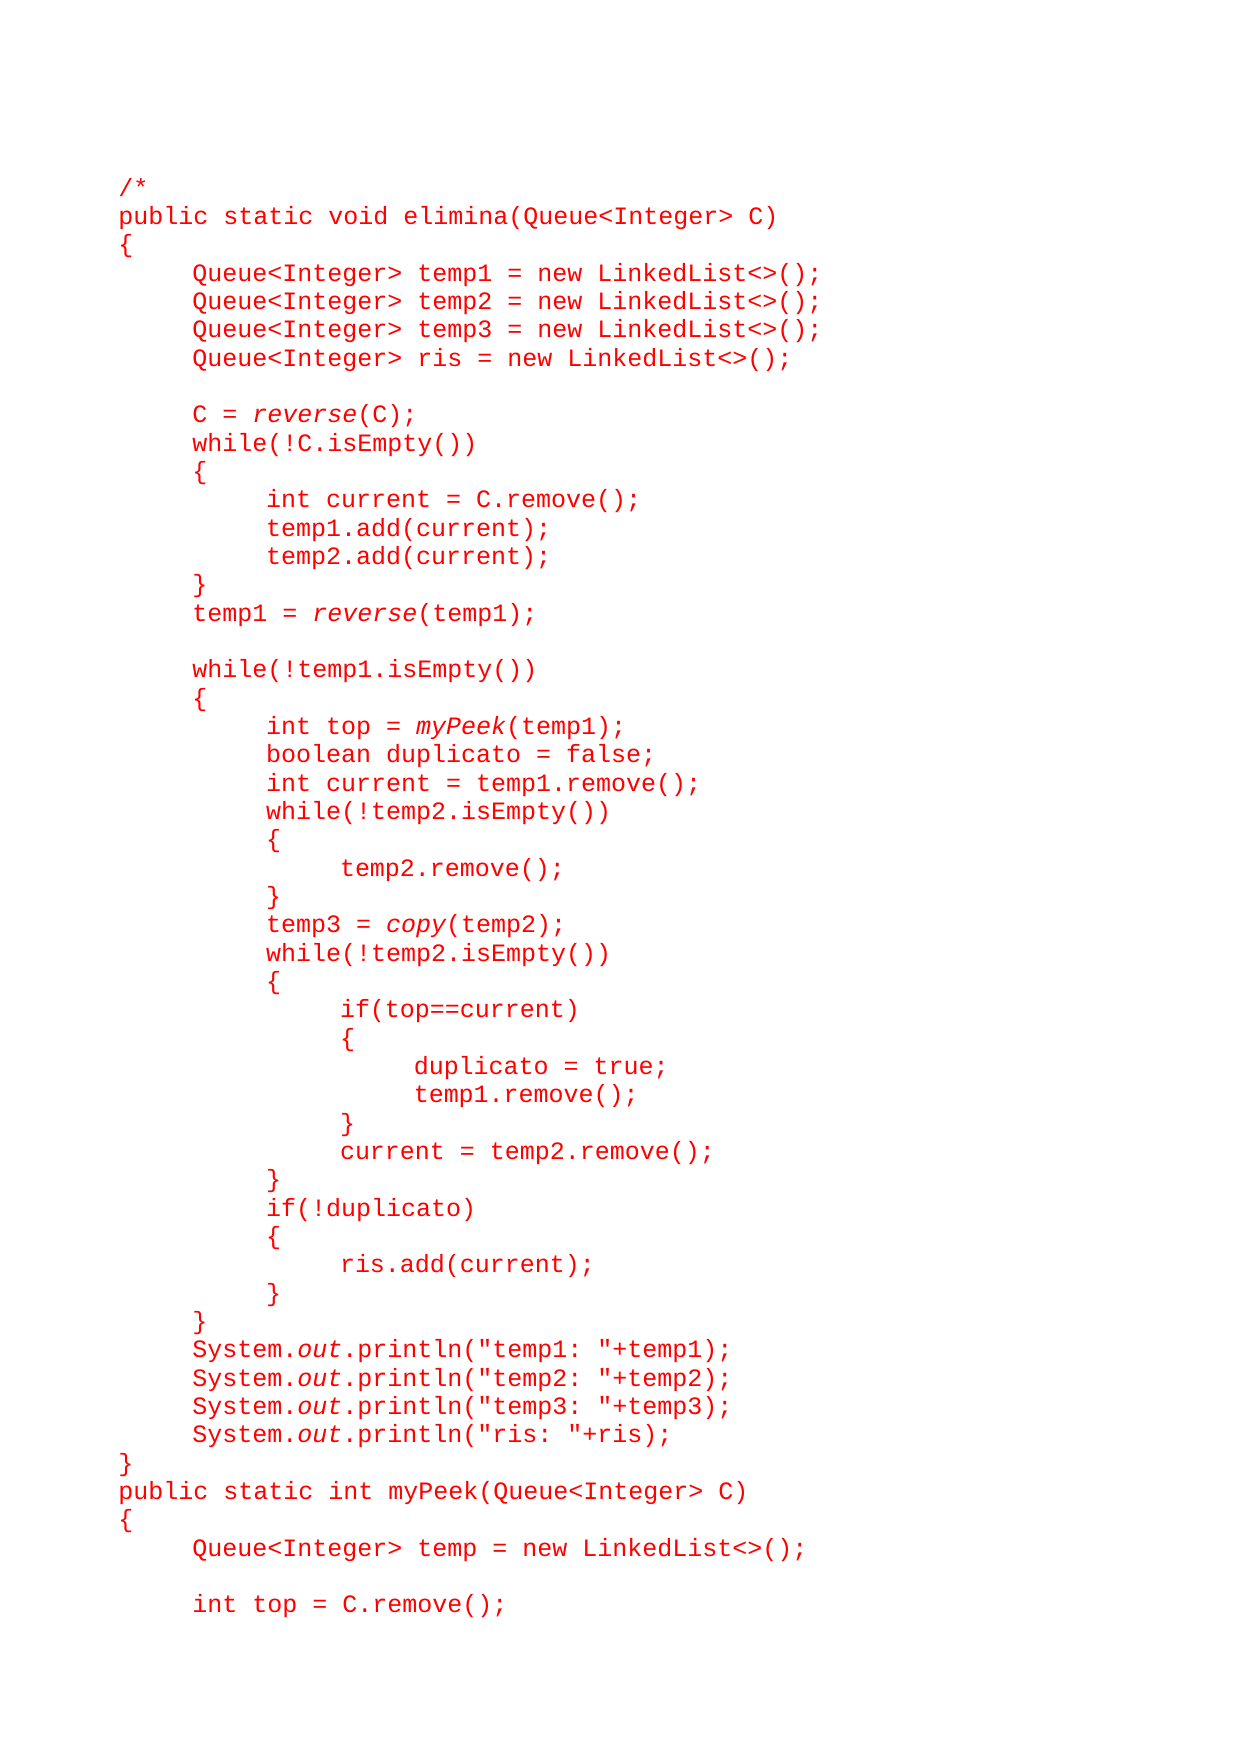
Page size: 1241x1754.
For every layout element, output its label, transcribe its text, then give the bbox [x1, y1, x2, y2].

text /* public static void elimina(Queue<Integer> C) { Queue<Integer> temp1 = new LinkedList<>(); Queue<Integer> temp2 = new LinkedList<>(); Queue<Integer> temp3 = new LinkedList<>(); Queue<Integer> ris = new LinkedList<>(); C = reverse(C); while(!C.isEmpty()) { int current = C.remove(); temp1.add(current); temp2.add(current); } temp1 = reverse(temp1); while(!temp1.isEmpty()) { int top = myPeek(temp1); boolean duplicato = false; int current = temp1.remove(); while(!temp2.isEmpty()) { temp2.remove(); } temp3 = copy(temp2); while(!temp2.isEmpty()) { if(top==current) { duplicato = true; temp1.remove(); } current = temp2.remove(); } if(!duplicato) { ris.add(current); } } System.out.println("temp1: "+temp1); System.out.println("temp2: "+temp2); System.out.println("temp3: "+temp3); System.out.println("ris: "+ris); } public static int myPeek(Queue<Integer> C) { Queue<Integer> temp = new LinkedList<>(); int top = C.remove(); [118, 175, 1122, 1620]
text [118, 118, 1122, 175]
